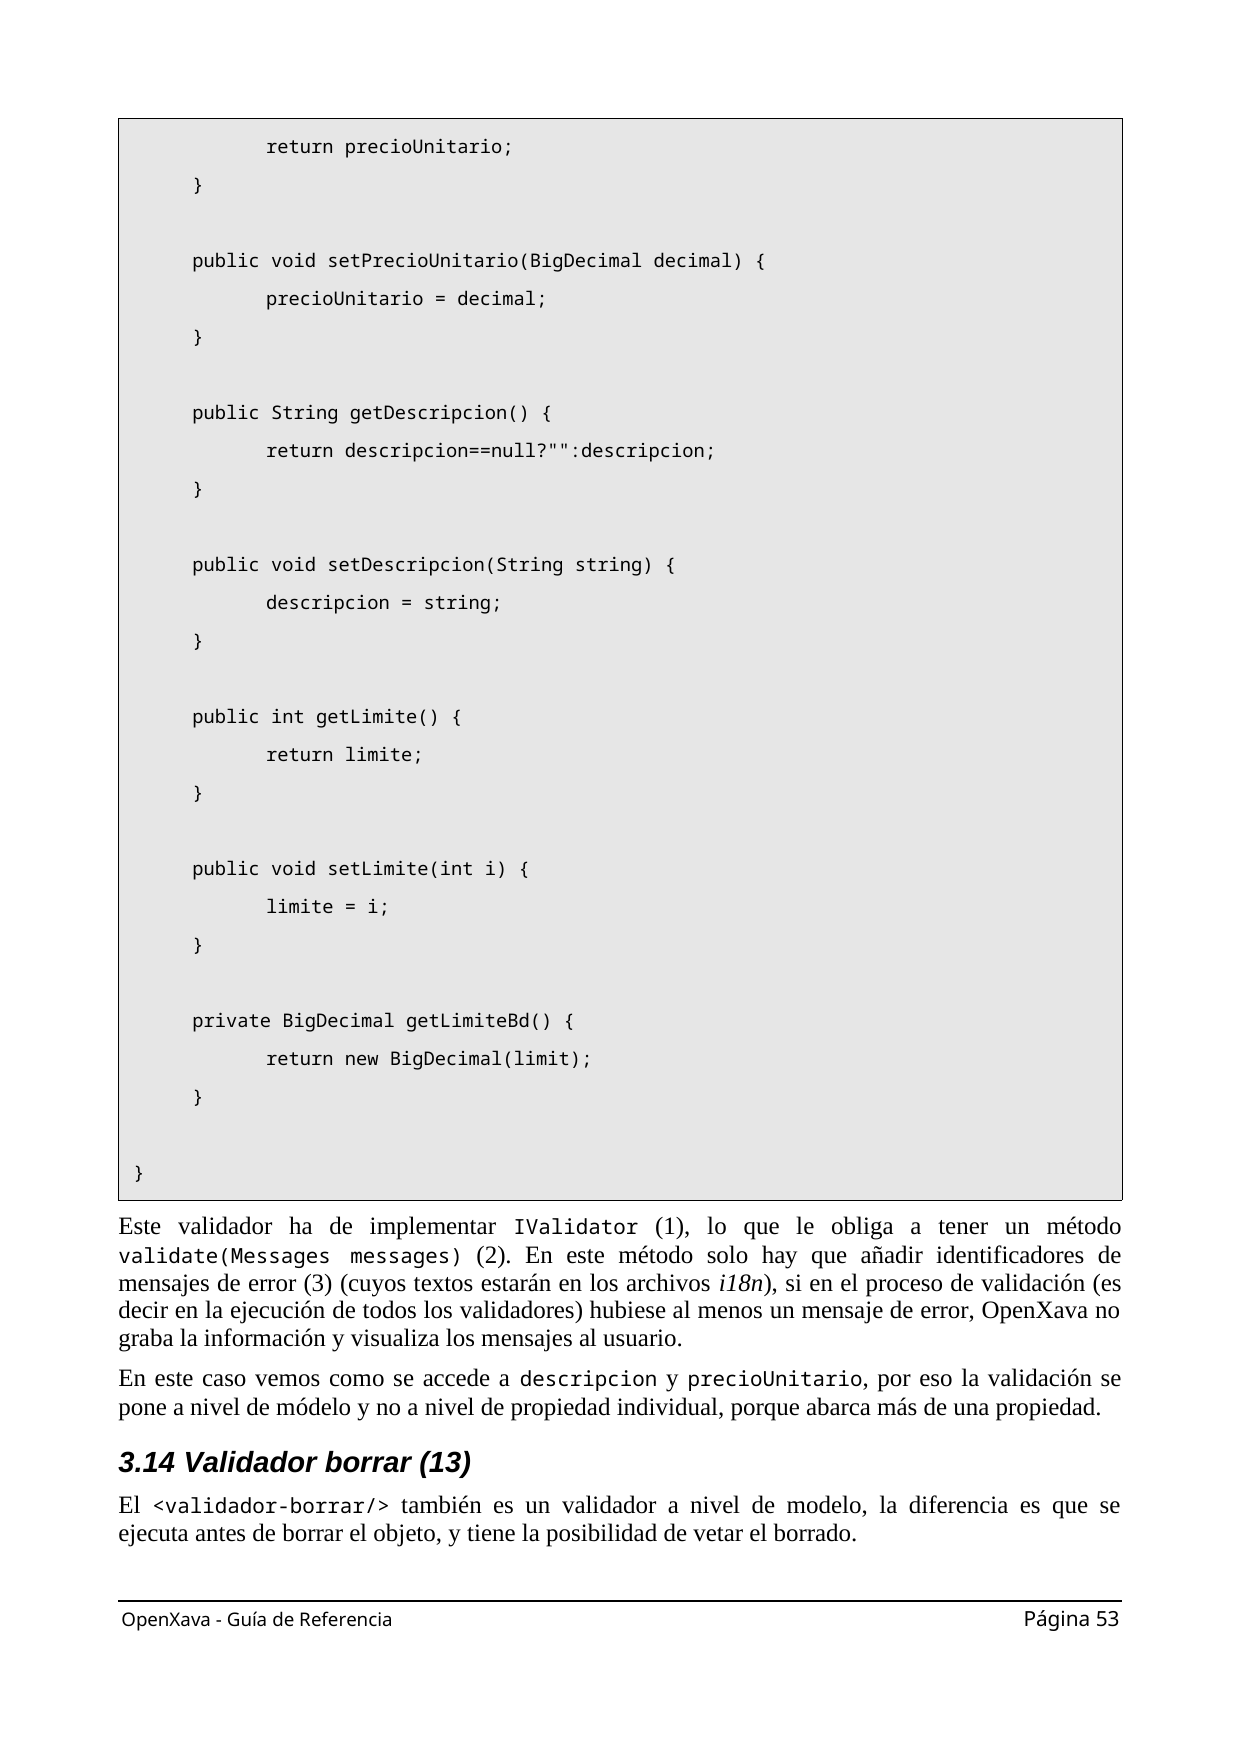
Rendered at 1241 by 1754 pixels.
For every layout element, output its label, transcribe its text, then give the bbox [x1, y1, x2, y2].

text return descripcion==null?"":descripcion; [119, 422, 1122, 460]
text Este validador ha de implementar IValidator (1), lo que le obliga a tener un método validate(Messages messages) (2). En este método solo hay que añadir identificadores de mensajes de error (3) (cuyos textos estarán en los archivos i18n), si en el proceso de validación (es decir en la ejecución de todos los validadores) hubiese al menos un mensaje de error, OpenXava no graba la información y visualiza los mensajes al usuario. [118, 1212, 1122, 1352]
text El <validador-borrar/> también es un validador a nivel de modelo, la diferencia es que se ejecuta antes de borrar el objeto, y tiene la posibilidad de vetar el borrado. [118, 1491, 1122, 1547]
text En este caso vemos como se accede a descripcion y precioUnitario, por eso la validación se pone a nivel de módelo y no a nivel de propiedad individual, porque abarca más de una propiedad. [118, 1364, 1122, 1421]
text } [119, 156, 1122, 194]
text } [119, 1145, 1122, 1200]
text limite = i; [119, 878, 1122, 917]
text return new BigDecimal(limit); [119, 1031, 1122, 1069]
text } [119, 308, 1122, 346]
text descripcion = string; [119, 574, 1122, 612]
text return precioUnitario; [119, 119, 1122, 156]
text } [119, 1069, 1122, 1107]
text public int getLimite() { [119, 688, 1122, 726]
text public void setLimite(int i) { [119, 841, 1122, 878]
text } [119, 460, 1122, 498]
text public String getDescripcion() { [119, 384, 1122, 422]
text public void setDescripcion(String string) { [119, 536, 1122, 574]
text public void setPrecioUnitario(BigDecimal decimal) { [119, 232, 1122, 270]
text precioUnitario = decimal; [119, 270, 1122, 308]
text } [119, 764, 1122, 802]
subtitle Validador borrar (13) [118, 1446, 1122, 1478]
text } [119, 612, 1122, 650]
text } [119, 917, 1122, 954]
text private BigDecimal getLimiteBd() { [119, 993, 1122, 1031]
text return limite; [119, 726, 1122, 764]
